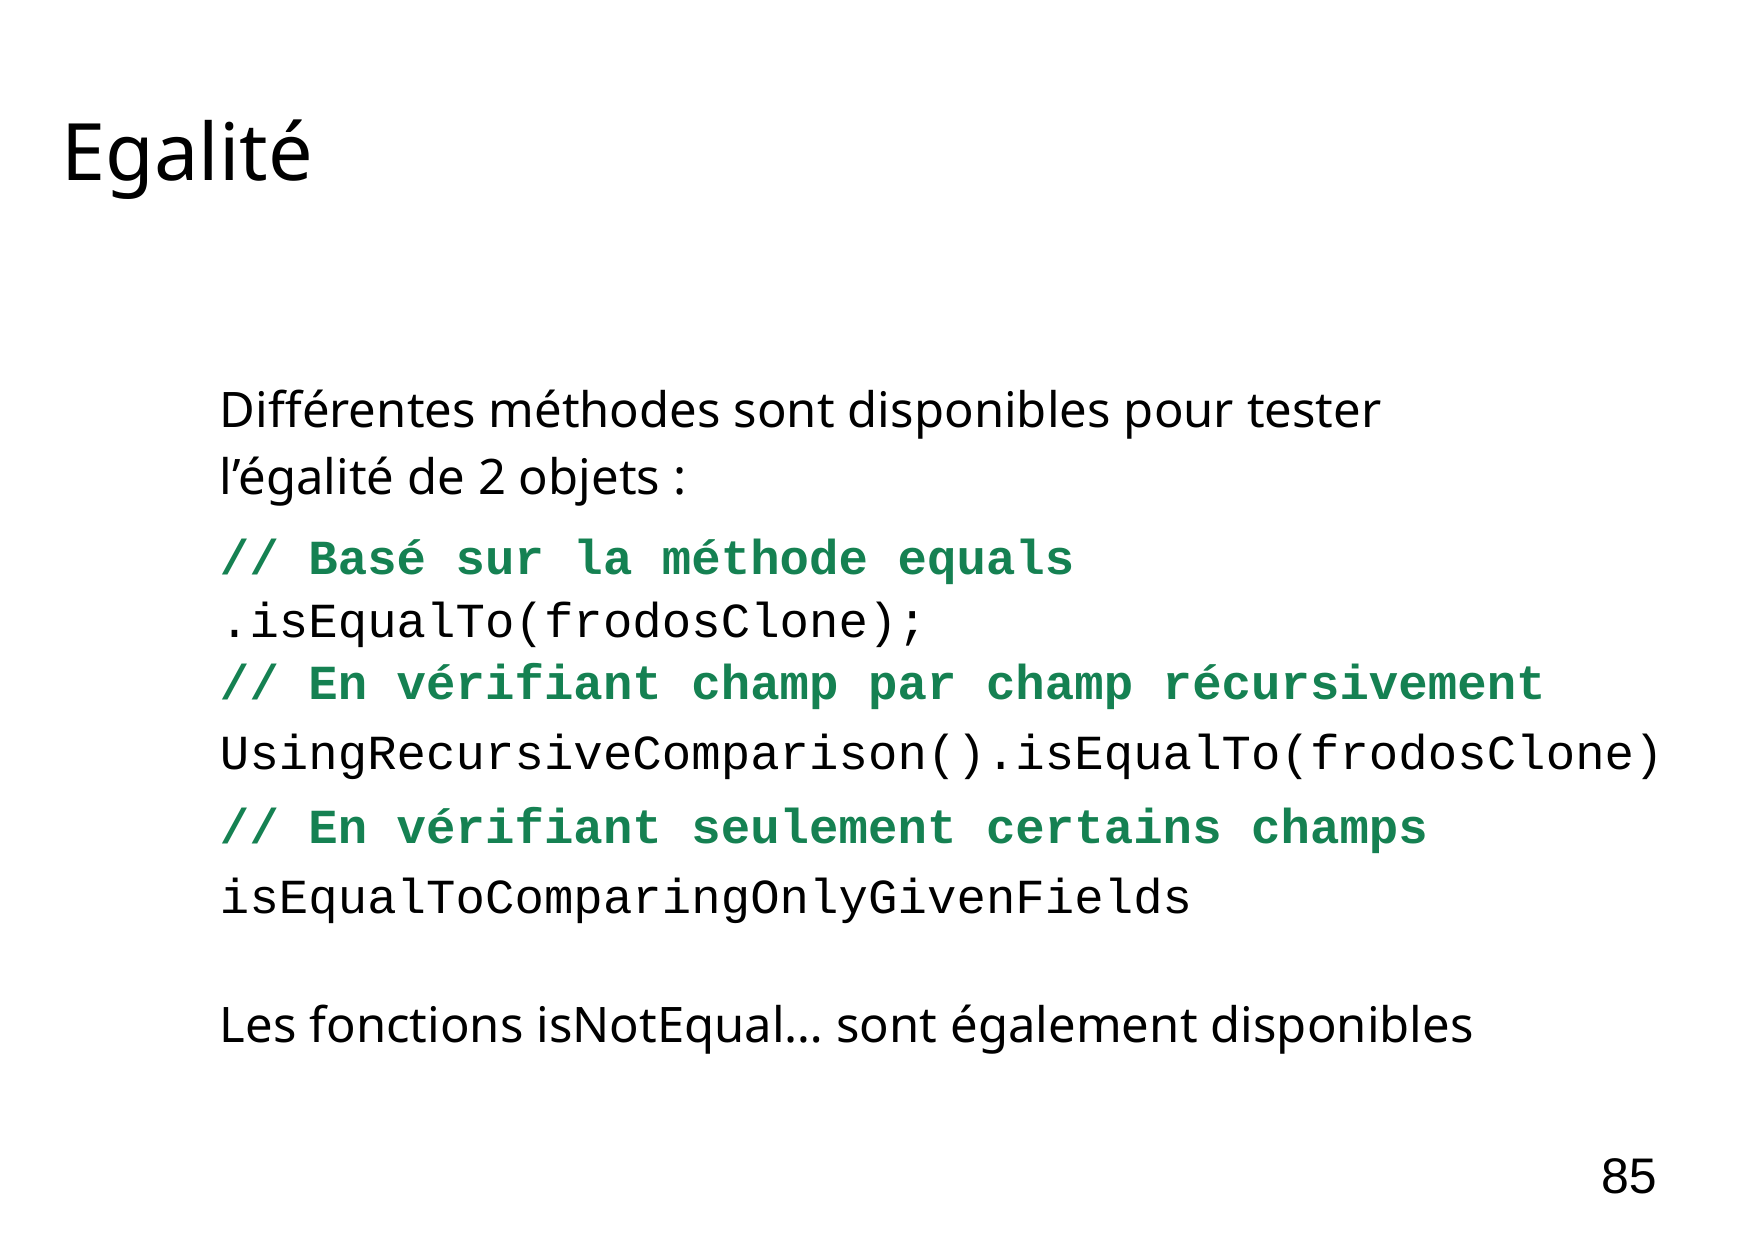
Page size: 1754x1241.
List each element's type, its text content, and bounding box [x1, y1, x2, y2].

text_box Différentes méthodes sont disponibles pour tester l’égalité de 2 objets : // Basé sur la méthode equals .isEqualTo(frodosClone); // En vérifiant champ par champ récursivement UsingRecursiveComparison().isEqualTo(frodosClone) // En vérifiant seulement certains champs isEqualToComparingOnlyGivenFields Les fonctions isNotEqual… sont également disponibles [217, 364, 1669, 1053]
text_box 85 [1594, 1135, 1658, 1204]
title Egalité [59, 98, 1695, 309]
